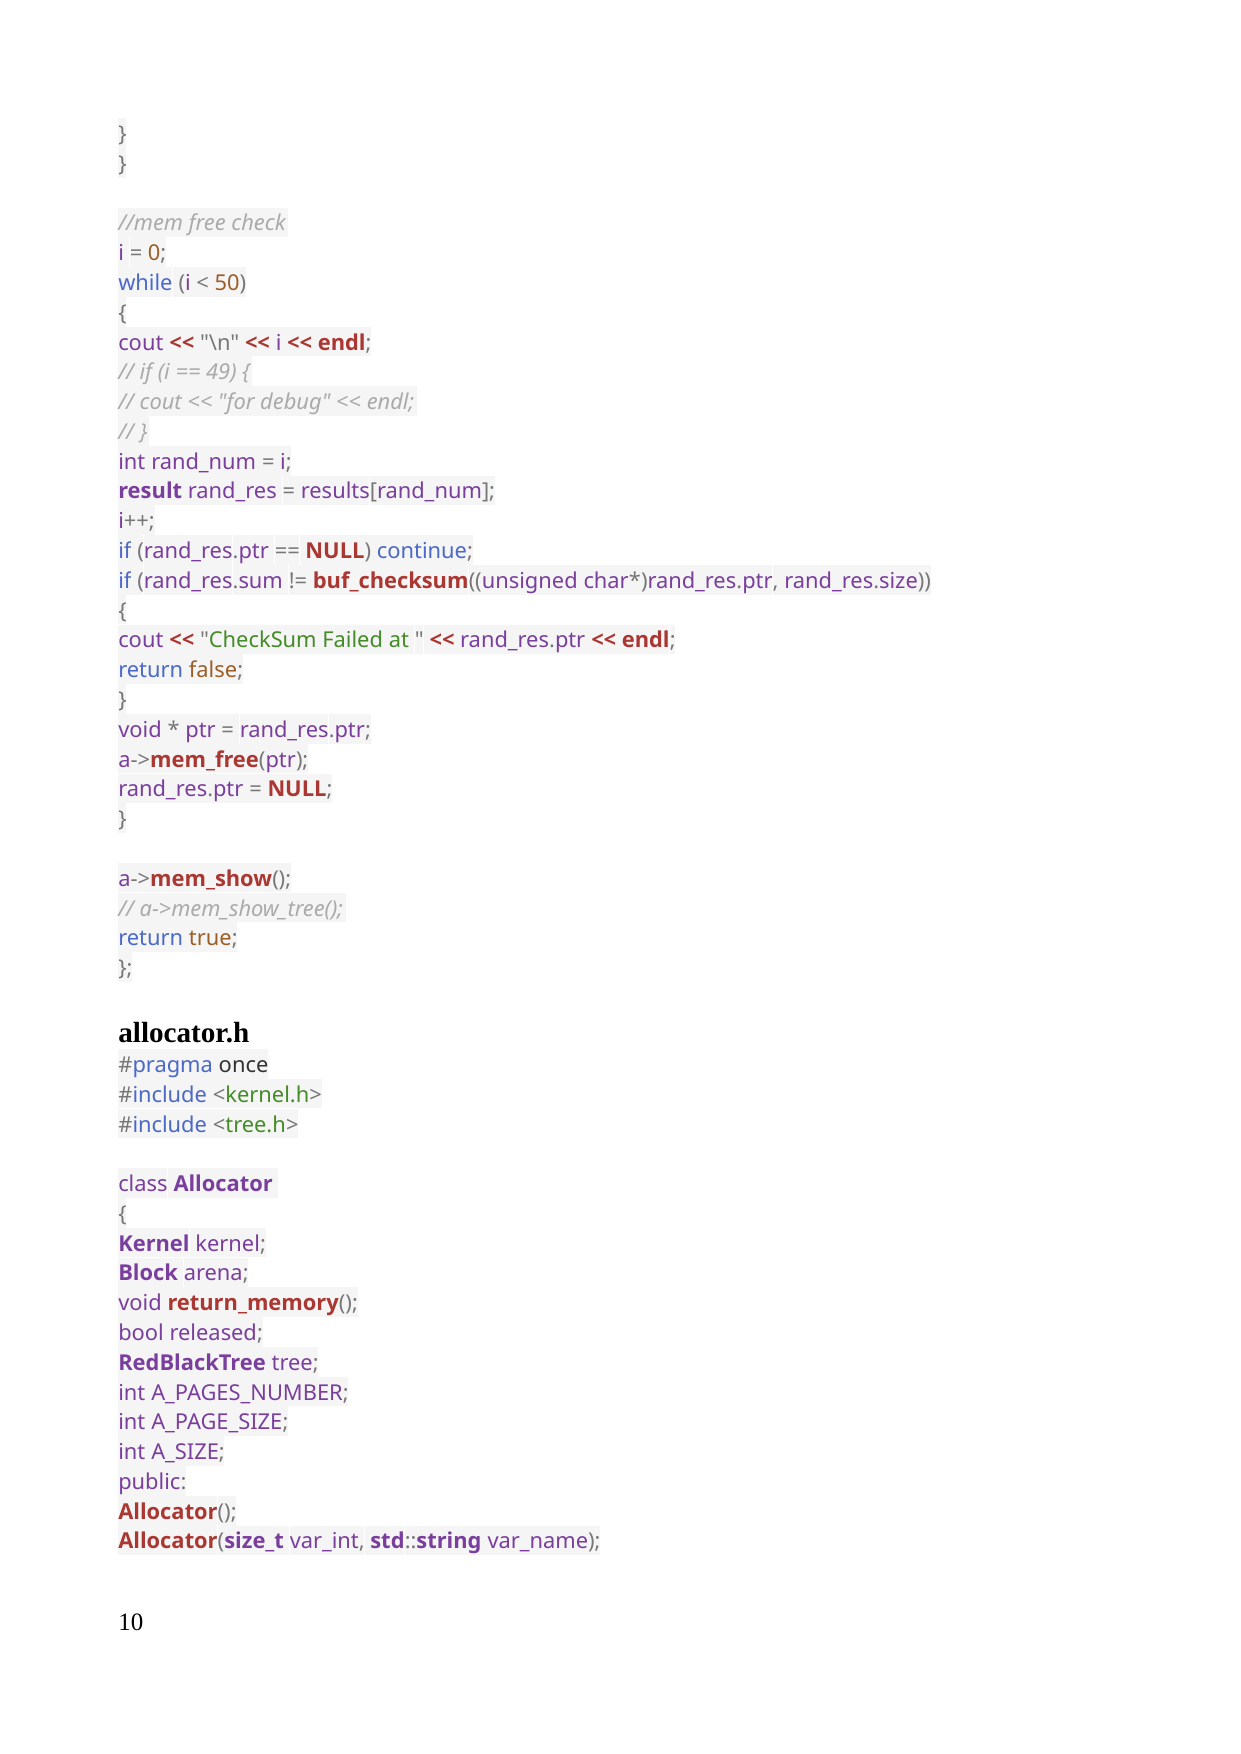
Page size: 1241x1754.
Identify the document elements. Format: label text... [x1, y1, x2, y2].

text void return_memory(); [118, 1287, 1122, 1317]
text { [118, 297, 1122, 327]
text a->mem_show(); [118, 863, 1122, 892]
text int A_SIZE; [118, 1436, 1122, 1466]
text int rand_num = i; [118, 446, 1122, 476]
text #include <tree.h> [118, 1108, 1122, 1138]
text }; [118, 952, 1122, 982]
text #pragma once [118, 1049, 1122, 1079]
text Allocator(size_t var_int, std::string var_name); [118, 1526, 1122, 1555]
text Kernel kernel; [118, 1228, 1122, 1257]
text cout << "CheckSum Failed at " << rand_res.ptr << endl; [118, 624, 1122, 654]
text } [118, 684, 1122, 714]
text public: [118, 1466, 1122, 1496]
text // a->mem_show_tree(); [118, 892, 1122, 922]
text a->mem_free(ptr); [118, 744, 1122, 773]
text int A_PAGES_NUMBER; [118, 1377, 1122, 1406]
text bool released; [118, 1317, 1122, 1347]
text { [118, 595, 1122, 624]
text i++; [118, 505, 1122, 535]
text return false; [118, 654, 1122, 684]
text } [118, 118, 1122, 148]
text return true; [118, 922, 1122, 952]
text //mem free check [118, 207, 1122, 237]
text // } [118, 416, 1122, 446]
text void * ptr = rand_res.ptr; [118, 714, 1122, 744]
text int A_PAGE_SIZE; [118, 1406, 1122, 1436]
text // if (i == 49) { [118, 356, 1122, 386]
text Allocator(); [118, 1496, 1122, 1526]
text result rand_res = results[rand_num]; [118, 476, 1122, 505]
text rand_res.ptr = NULL; [118, 773, 1122, 803]
text if (rand_res.sum != buf_checksum((unsigned char*)rand_res.ptr, rand_res.size)) [118, 565, 1122, 595]
text // cout << "for debug" << endl; [118, 386, 1122, 416]
text #include <kernel.h> [118, 1079, 1122, 1108]
text RedBlackTree tree; [118, 1347, 1122, 1377]
text allocator.h [118, 1015, 1122, 1049]
text i = 0; [118, 237, 1122, 267]
text } [118, 803, 1122, 833]
text while (i < 50) [118, 267, 1122, 297]
text } [118, 148, 1122, 178]
text if (rand_res.ptr == NULL) continue; [118, 535, 1122, 565]
text cout << "\n" << i << endl; [118, 327, 1122, 356]
text Block arena; [118, 1257, 1122, 1287]
text { [118, 1198, 1122, 1228]
text class Allocator [118, 1168, 1122, 1198]
